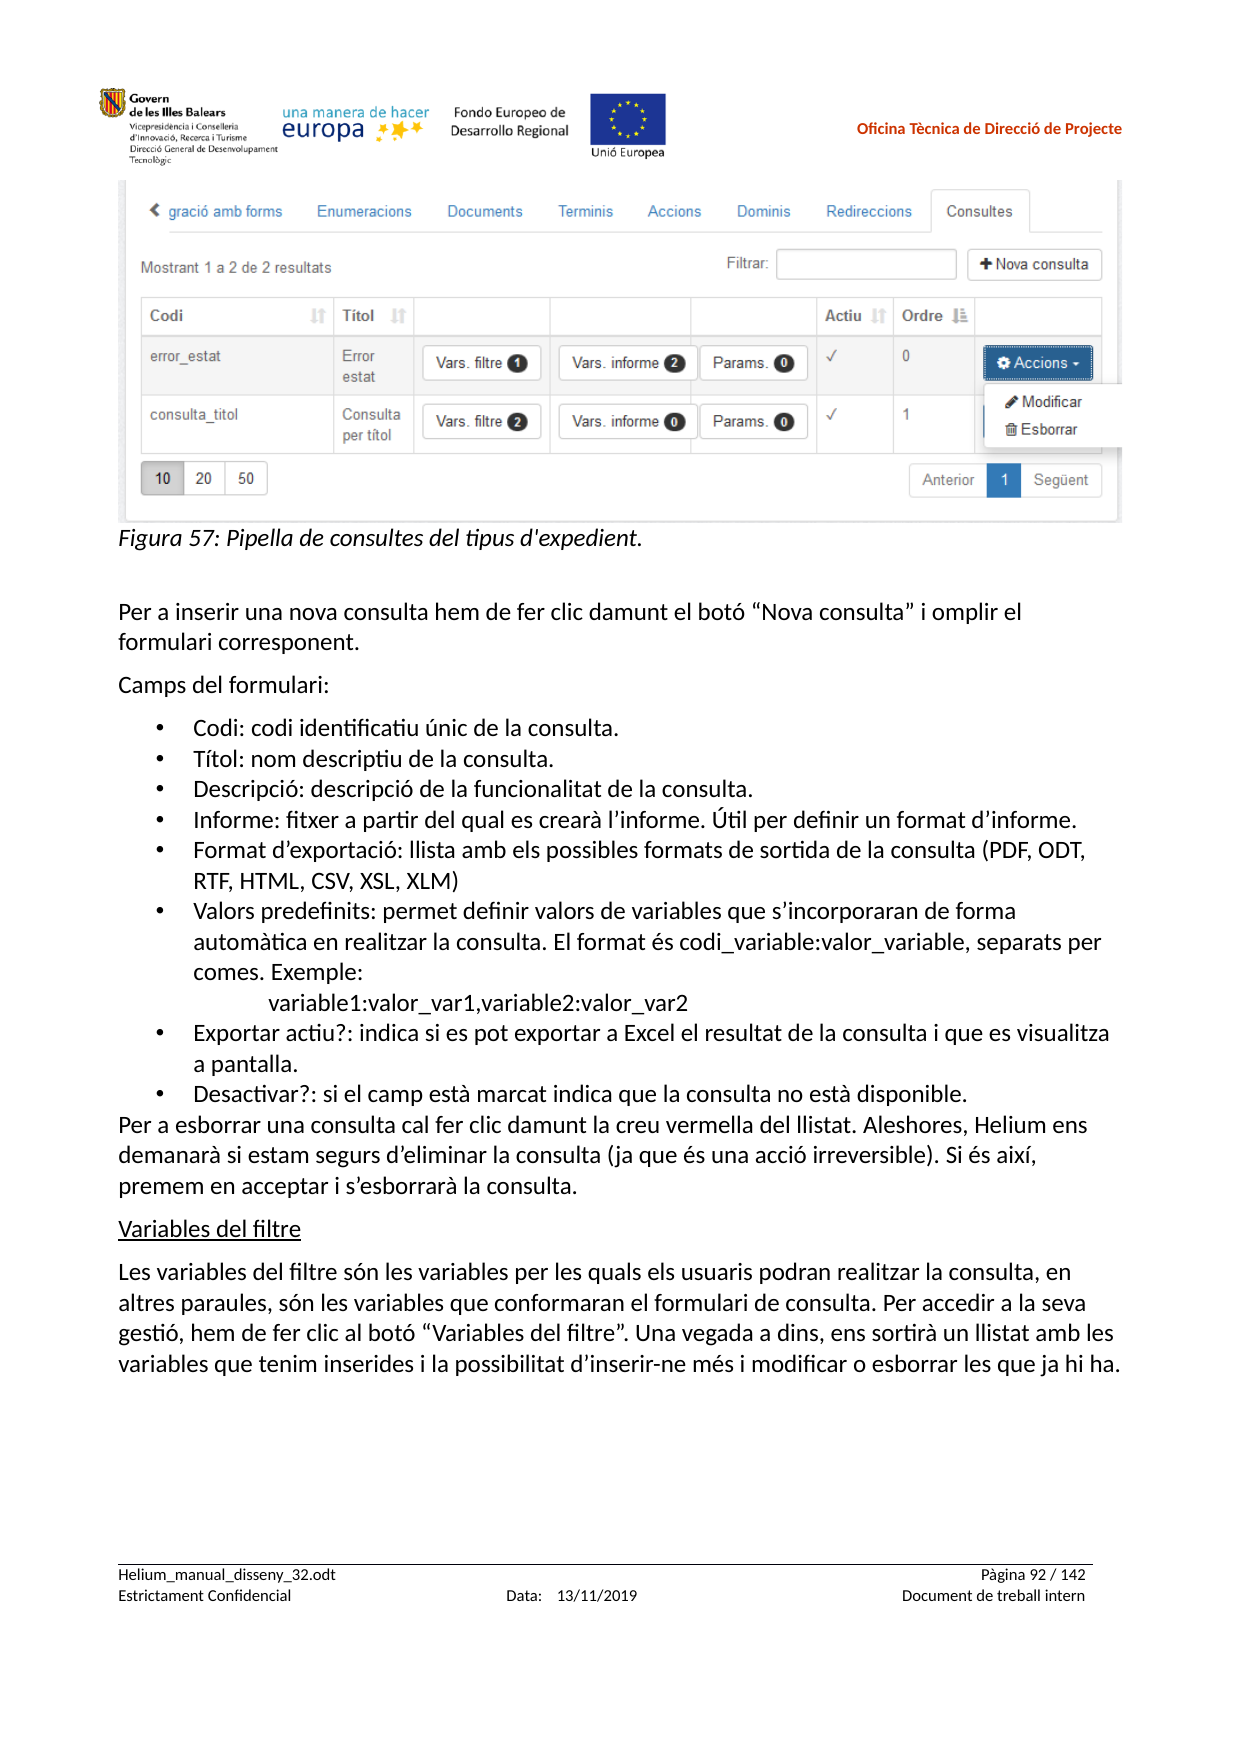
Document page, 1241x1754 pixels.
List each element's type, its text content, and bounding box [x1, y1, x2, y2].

list Format d’exportació: llista amb els possibles formats de sortida de la consulta (PDF, ODT, RTF, HTML, CSV, XSL, XLM) [156, 834, 1122, 896]
list Desactivar?: si el camp està marcat indica que la consulta no està disponible. [156, 1079, 1122, 1109]
list Valors predefinits: permet definir valors de variables que s’incorporaran de forma automàtica en realitzar la consulta. El format és codi_variable:valor_variable, separats per comes. Exemple: variable1:valor_var1,variable2:valor_var2 [156, 896, 1122, 1018]
text Per a inserir una nova consulta hem de fer clic damunt el botó “Nova consulta” i omplir el formulari corresponent. [118, 596, 1122, 657]
text Variables del filtre [118, 1213, 1122, 1244]
list Informe: fitxer a partir del qual es crearà l’informe. Útil per definir un format d’informe. [156, 804, 1122, 834]
text Figura 57: Pipella de consultes del tipus d'expedient. [118, 523, 1122, 553]
list Descripció: descripció de la funcionalitat de la consulta. [156, 773, 1122, 804]
text Per a esborrar una consulta cal fer clic damunt la creu vermella del llistat. Aleshores, Helium ens demanarà si estam segurs d’eliminar la consulta (ja que és una acció irreversible). Si és així, premem en acceptar i s’esborrarà la consulta. [118, 1109, 1122, 1201]
picture [99, 87, 668, 166]
text Camps del formulari: [118, 669, 1122, 700]
text Les variables del filtre són les variables per les quals els usuaris podran realitzar la consulta, en altres paraules, són les variables que conformaran el formulari de consulta. Per accedir a la seva gestió, hem de fer clic al botó “Variables del filtre”. Una vegada a dins, ens sortirà un llistat amb les variables que tenim inserides i la possibilitat d’inserir-ne més i modificar o esborrar les que ja hi ha. [118, 1256, 1122, 1378]
list Títol: nom descriptiu de la consulta. [156, 743, 1122, 773]
list Exportar actiu?: indica si es pot exportar a Excel el resultat de la consulta i que es visualitza a pantalla. [156, 1018, 1122, 1079]
list Codi: codi identificatiu únic de la consulta. [156, 712, 1122, 743]
picture [118, 180, 1123, 523]
